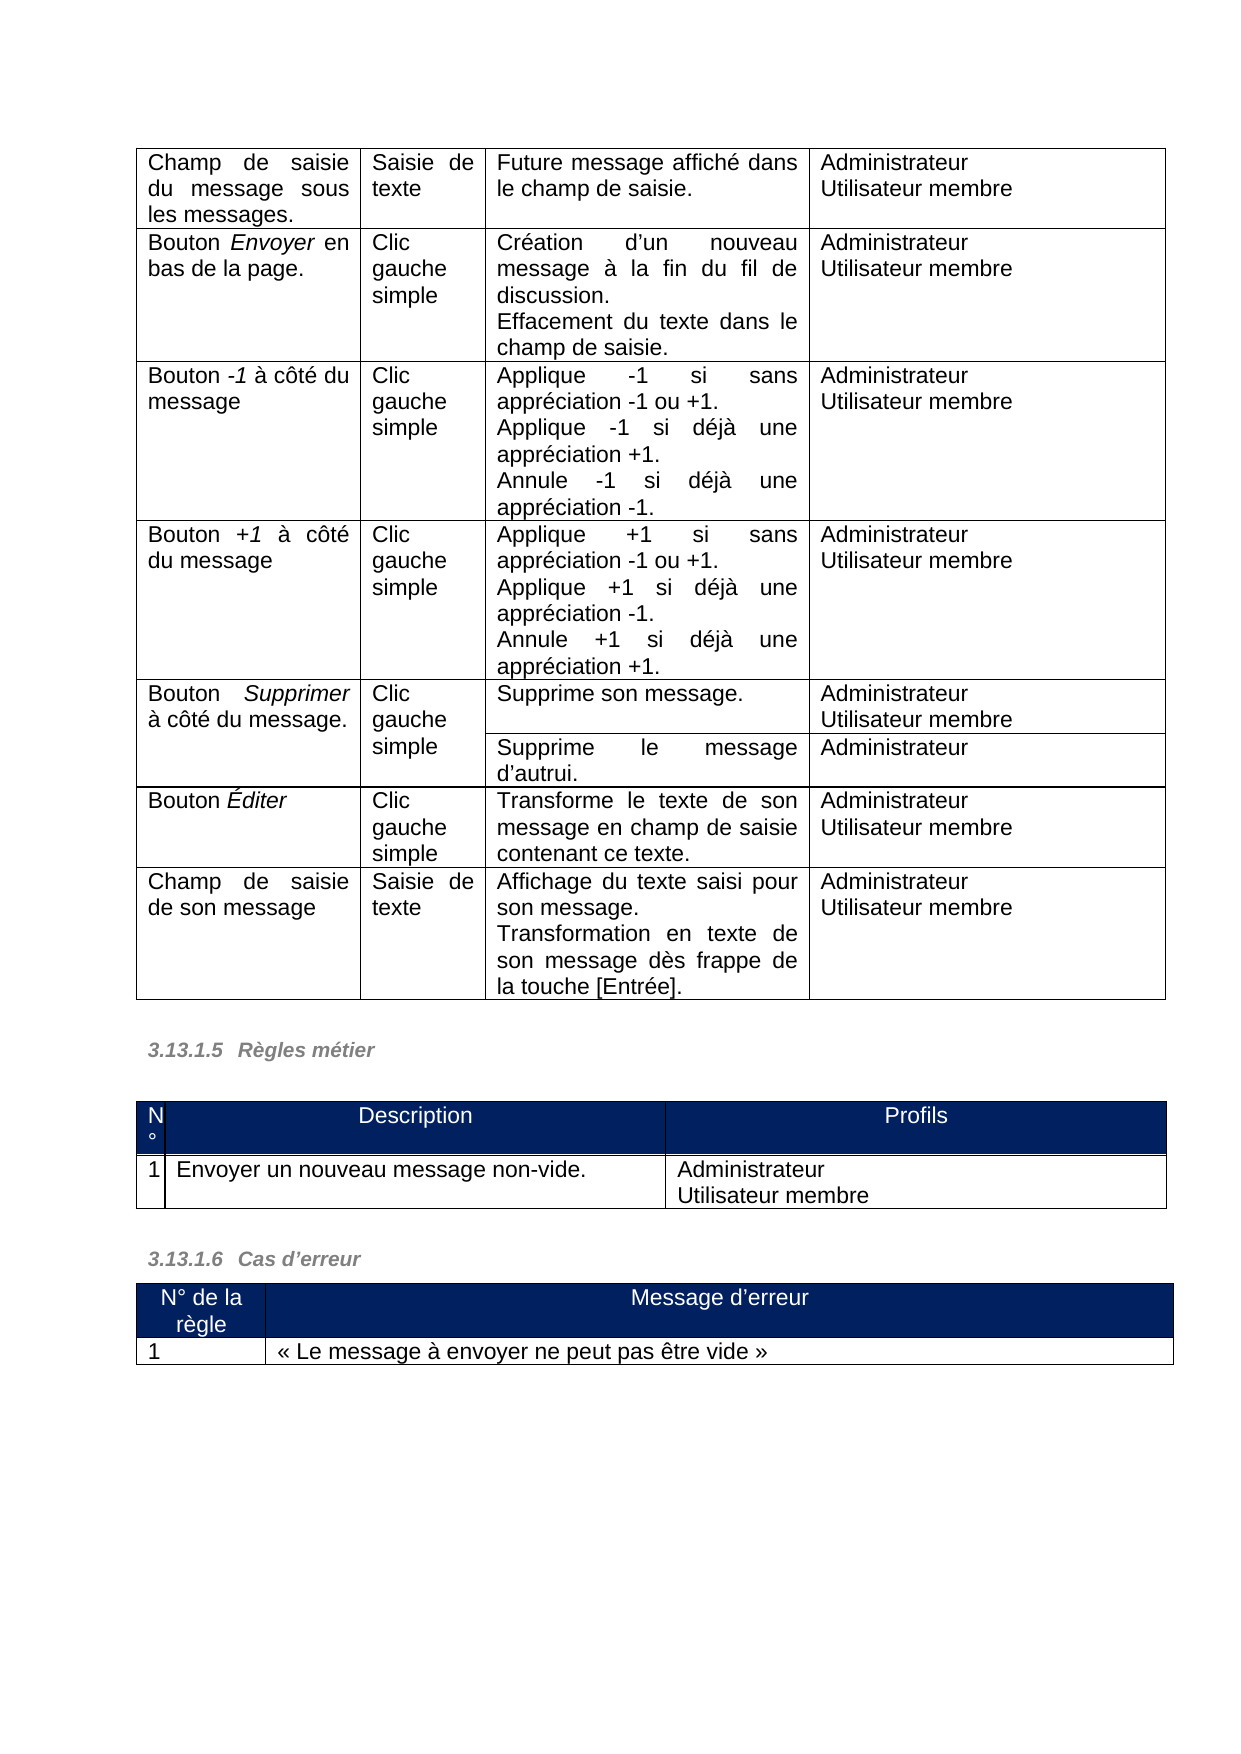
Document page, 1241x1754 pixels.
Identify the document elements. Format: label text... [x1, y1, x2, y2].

table_cell Bouton Supprimer à côté du message. [137, 680, 360, 786]
table_header N° [137, 1102, 164, 1154]
table_header N° de la règle [137, 1284, 265, 1337]
table_cell Saisie de texte [361, 868, 485, 999]
table_cell Administrateur Utilisateur membre [810, 362, 1165, 520]
table_cell Affichage du texte saisi pour son message. Transformation en texte de son message dès frappe de la touche [Entrée]. [486, 868, 809, 999]
subtitle Règles métier [148, 1038, 1162, 1062]
table_cell 1 [137, 1338, 265, 1364]
table_header Description [166, 1102, 665, 1154]
table_cell Administrateur Utilisateur membre [810, 868, 1165, 999]
table_cell Champ de saisie du message sous les messages. [137, 149, 360, 228]
table_cell Administrateur [810, 734, 1165, 786]
table_cell Supprime le message d’autrui. [486, 734, 809, 786]
table_cell Bouton +1 à côté du message [137, 521, 360, 679]
table_cell « Le message à envoyer ne peut pas être vide » [266, 1338, 1173, 1364]
table_cell Administrateur Utilisateur membre [810, 788, 1165, 867]
table_cell Clic gauche simple [361, 788, 485, 867]
table_cell Champ de saisie de son message [137, 868, 360, 999]
table_cell Administrateur Utilisateur membre [810, 521, 1165, 679]
table_cell Envoyer un nouveau message non-vide. [166, 1156, 665, 1208]
table_cell Clic gauche simple [361, 680, 485, 786]
table_cell Administrateur Utilisateur membre [810, 680, 1165, 733]
table_cell 1 [137, 1156, 164, 1208]
table_cell Applique +1 si sans appréciation -1 ou +1. Applique +1 si déjà une appréciation -1. Annule +1 si déjà une appréciation +1. [486, 521, 809, 679]
table_header Message d’erreur [266, 1284, 1173, 1337]
table_cell Administrateur Utilisateur membre [810, 229, 1165, 361]
table_cell Future message affiché dans le champ de saisie. [486, 149, 809, 228]
table_cell Saisie de texte [361, 149, 485, 228]
table_cell Administrateur Utilisateur membre [666, 1156, 1166, 1208]
subtitle Cas d’erreur [148, 1247, 1162, 1271]
table_cell Clic gauche simple [361, 362, 485, 520]
table_cell Clic gauche simple [361, 229, 485, 361]
table_cell Transforme le texte de son message en champ de saisie contenant ce texte. [486, 788, 809, 867]
table_cell Création d’un nouveau message à la fin du fil de discussion. Effacement du texte dans le champ de saisie. [486, 229, 809, 361]
table_cell Bouton Éditer [137, 788, 360, 867]
table_cell Administrateur Utilisateur membre [810, 149, 1165, 228]
table_cell Supprime son message. [486, 680, 809, 733]
table_cell Bouton -1 à côté du message [137, 362, 360, 520]
table_header Profils [666, 1102, 1166, 1154]
table_cell Clic gauche simple [361, 521, 485, 679]
table_cell Applique -1 si sans appréciation -1 ou +1. Applique -1 si déjà une appréciation +1. Annule -1 si déjà une appréciation -1. [486, 362, 809, 520]
table_cell Bouton Envoyer en bas de la page. [137, 229, 360, 361]
